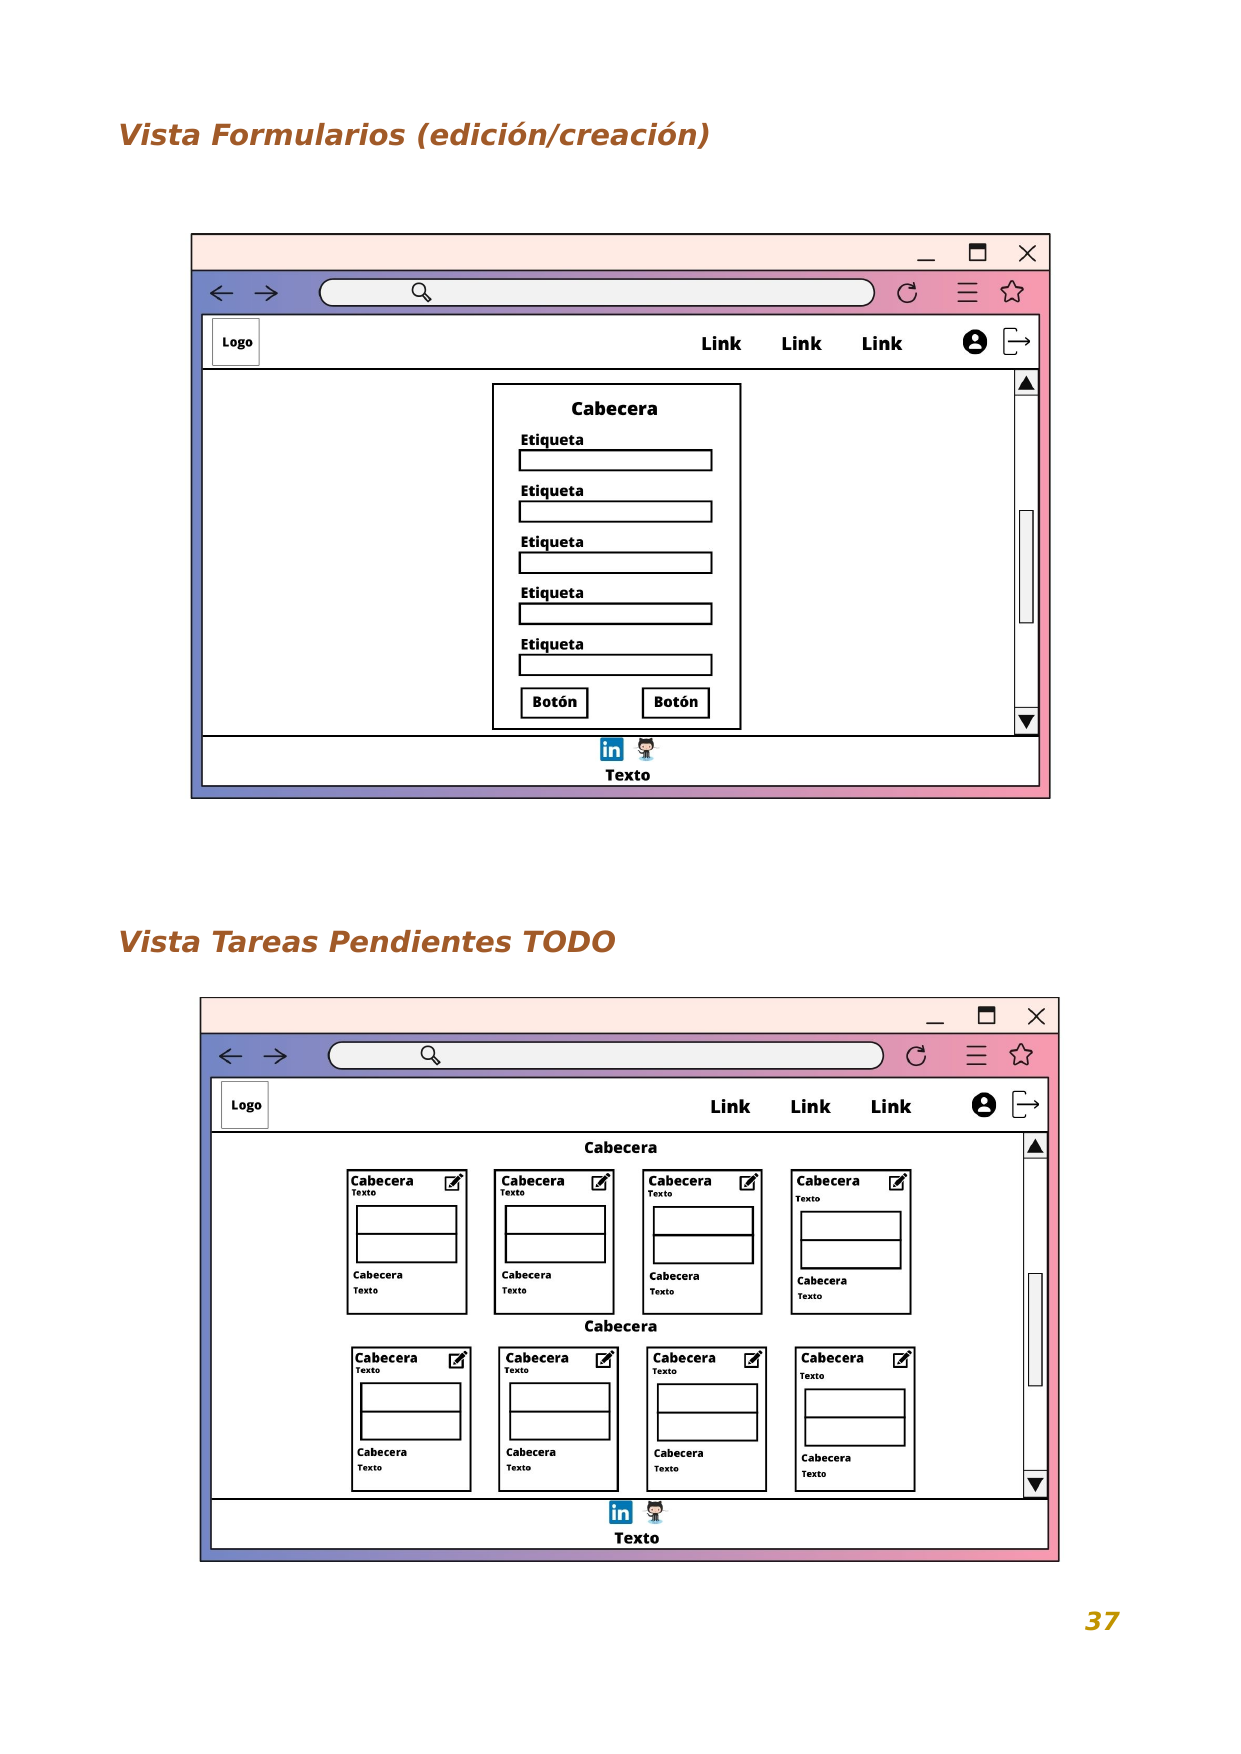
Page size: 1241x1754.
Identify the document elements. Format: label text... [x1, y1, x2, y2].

subtitle Vista Formularios (edición/creación) [118, 118, 1122, 152]
subtitle Vista Tareas Pendientes TODO [118, 925, 1122, 959]
picture [118, 233, 1123, 799]
picture [127, 997, 1132, 1562]
